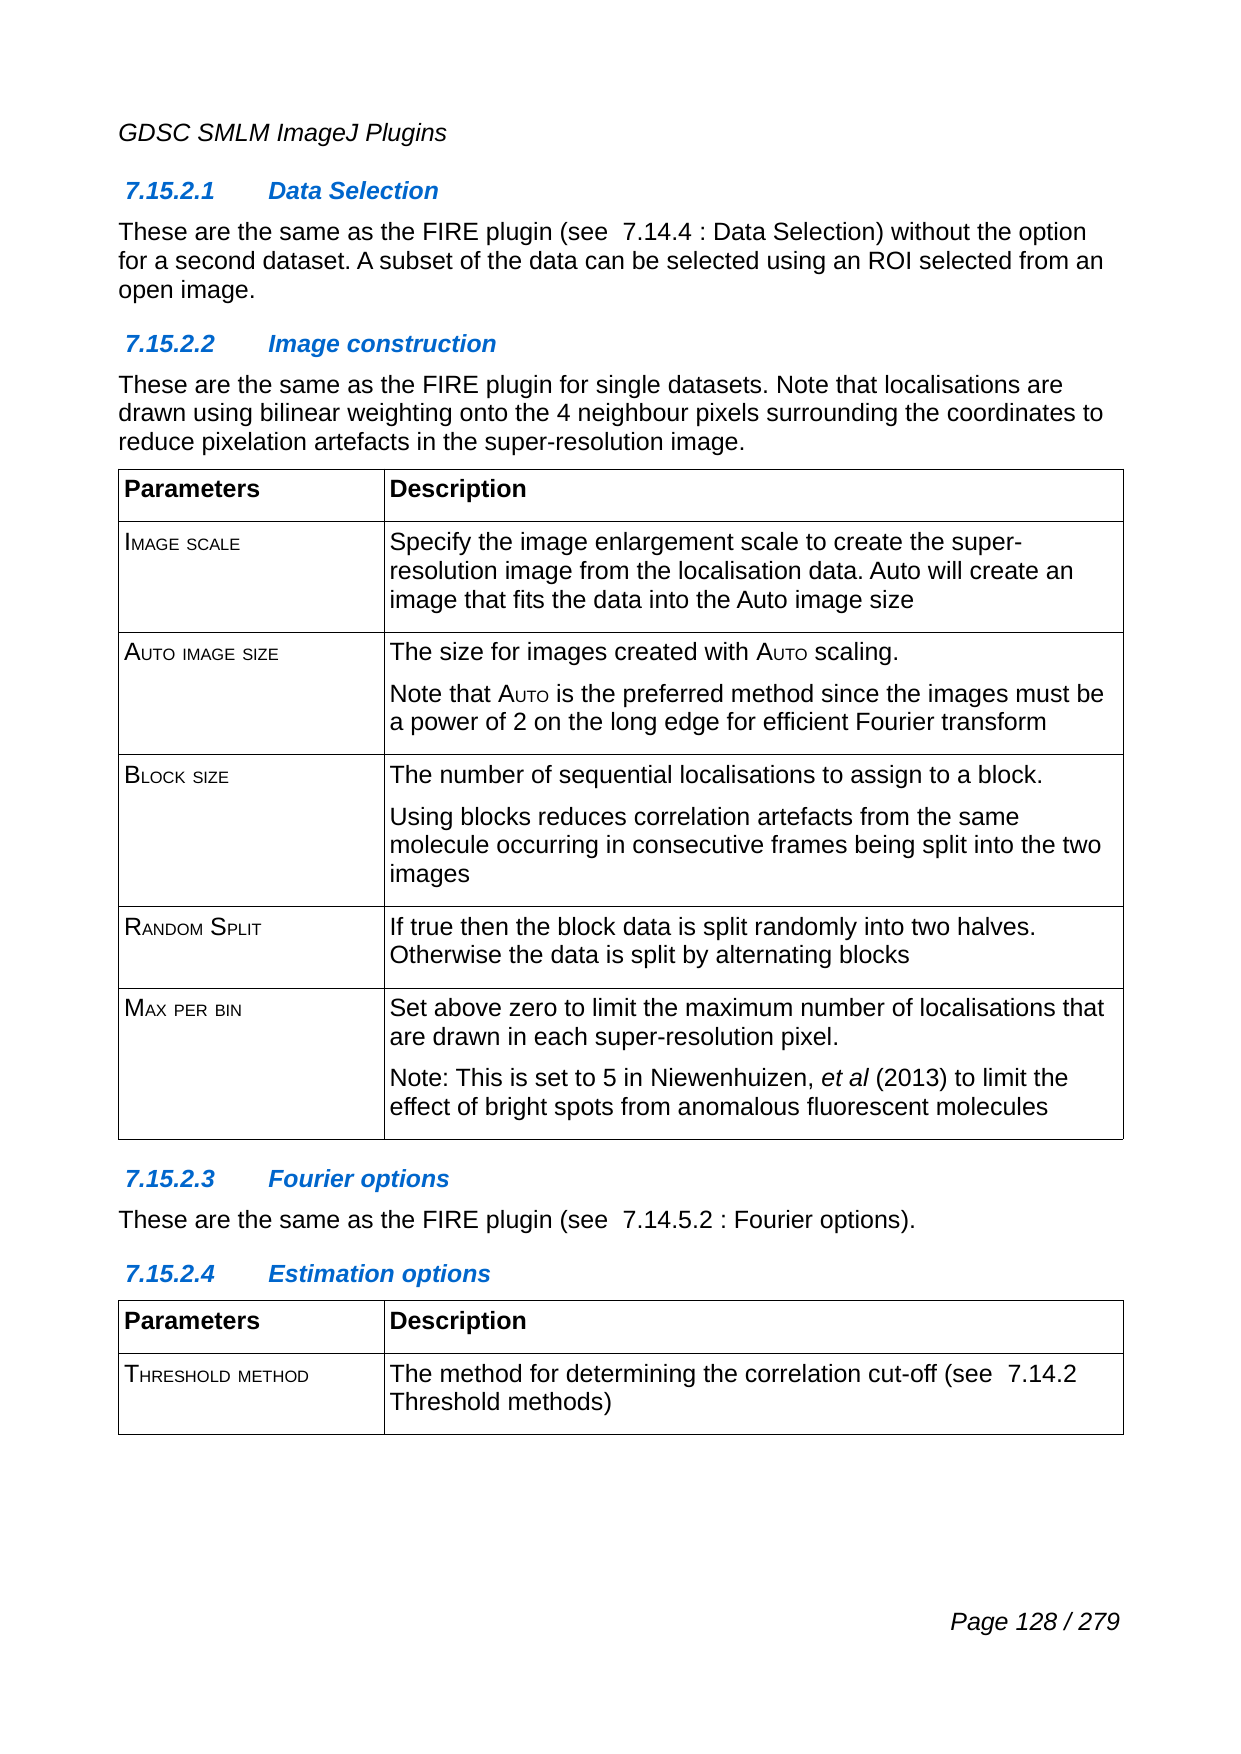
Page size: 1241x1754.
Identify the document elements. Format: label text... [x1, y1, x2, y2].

table_cell Specify the image enlargement scale to create the super-resolution image from the localisation data. Auto will create an image that fits the data into the Auto image size [385, 522, 1123, 632]
table_cell Max per bin [119, 989, 384, 1139]
table_header Parameters [119, 1301, 384, 1353]
subtitle Estimation options [118, 1259, 1122, 1287]
table_header Parameters [119, 470, 384, 521]
subtitle Data Selection [118, 176, 1122, 205]
text These are the same as the FIRE plugin (see 7.14.5.2: Fourier options). [118, 1205, 1122, 1234]
table_header Description [385, 1301, 1123, 1353]
table_cell The number of sequential localisations to assign to a block. Using blocks reduces correlation artefacts from the same molecule occurring in consecutive frames being split into the two images [385, 755, 1123, 906]
table_cell Random Split [119, 907, 384, 987]
table_cell If true then the block data is split randomly into two halves. Otherwise the data is split by alternating blocks [385, 907, 1123, 987]
subtitle Image construction [118, 329, 1122, 357]
table_cell Threshold method [119, 1354, 384, 1434]
table_cell Block size [119, 755, 384, 906]
subtitle Fourier options [118, 1164, 1122, 1193]
table_cell Auto image size [119, 633, 384, 754]
table_cell The method for determining the correlation cut-off (see 7.14.2 Threshold methods) [385, 1354, 1123, 1434]
text These are the same as the FIRE plugin (see 7.14.4: Data Selection) without the option for a second dataset. A subset of the data can be selected using an ROI selected from an open image. [118, 217, 1122, 304]
table_cell Set above zero to limit the maximum number of localisations that are drawn in each super-resolution pixel. Note: This is set to 5 in Niewenhuizen, et al (2013) to limit the effect of bright spots from anomalous fluorescent molecules [385, 989, 1123, 1139]
text These are the same as the FIRE plugin for single datasets. Note that localisations are drawn using bilinear weighting onto the 4 neighbour pixels surrounding the coordinates to reduce pixelation artefacts in the super-resolution image. [118, 370, 1122, 456]
table_cell The size for images created with Auto scaling. Note that Auto is the preferred method since the images must be a power of 2 on the long edge for efficient Fourier transform [385, 633, 1123, 754]
table_header Description [385, 470, 1123, 521]
table_cell Image scale [119, 522, 384, 632]
